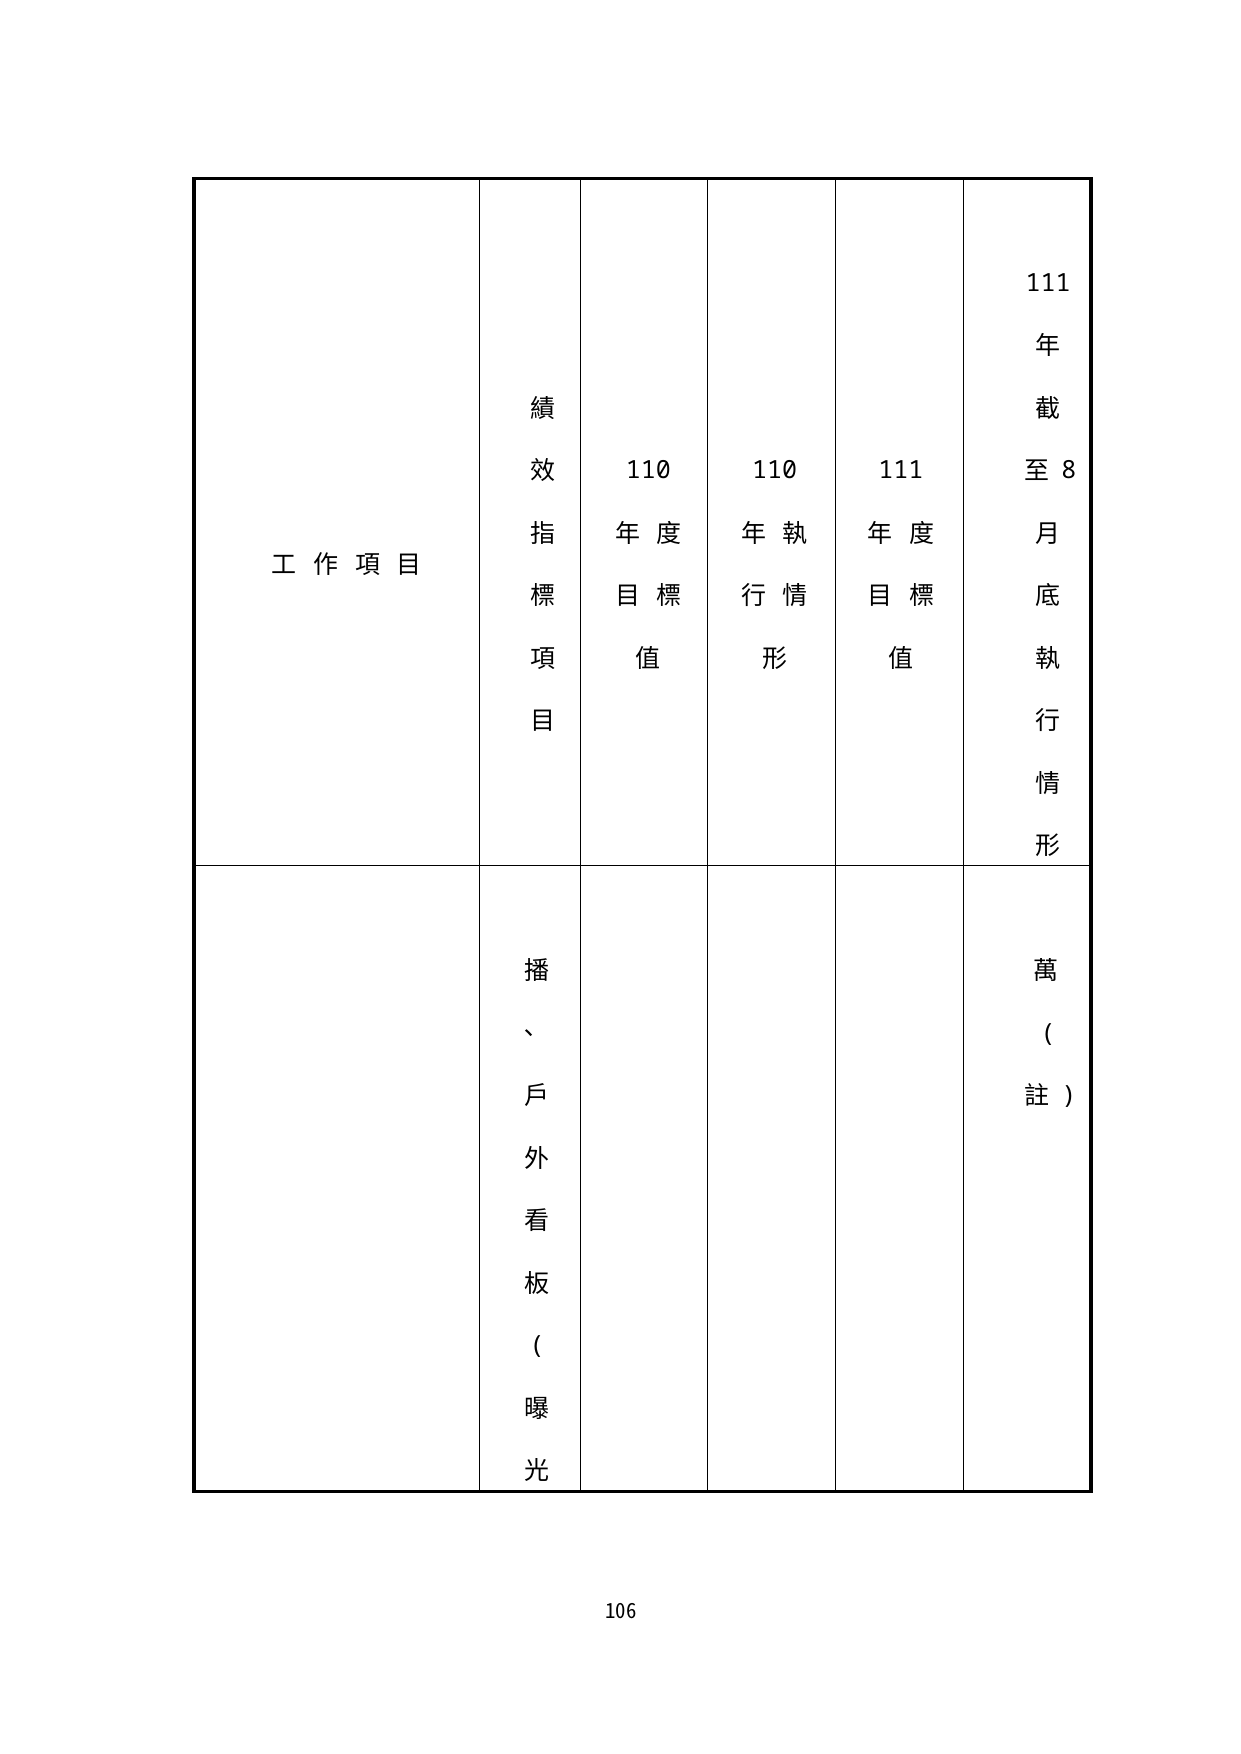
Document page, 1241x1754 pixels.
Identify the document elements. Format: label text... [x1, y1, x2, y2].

table_header 110年度目標值 [581, 180, 707, 865]
table_header 績效指標項目 [480, 180, 580, 865]
table_header 111年截至8月底執行情形 [964, 180, 1089, 865]
table_cell [196, 866, 479, 1490]
table_header 111年度目標值 [836, 180, 963, 865]
table_header 110年執行情形 [708, 180, 835, 865]
table_cell 萬(註) [964, 866, 1089, 1490]
table_cell [708, 866, 835, 1490]
table_cell [836, 866, 963, 1490]
table_cell [581, 866, 707, 1490]
table_header 工作項目 [196, 180, 479, 865]
table_cell 播、戶外看板(曝光 [480, 866, 580, 1490]
